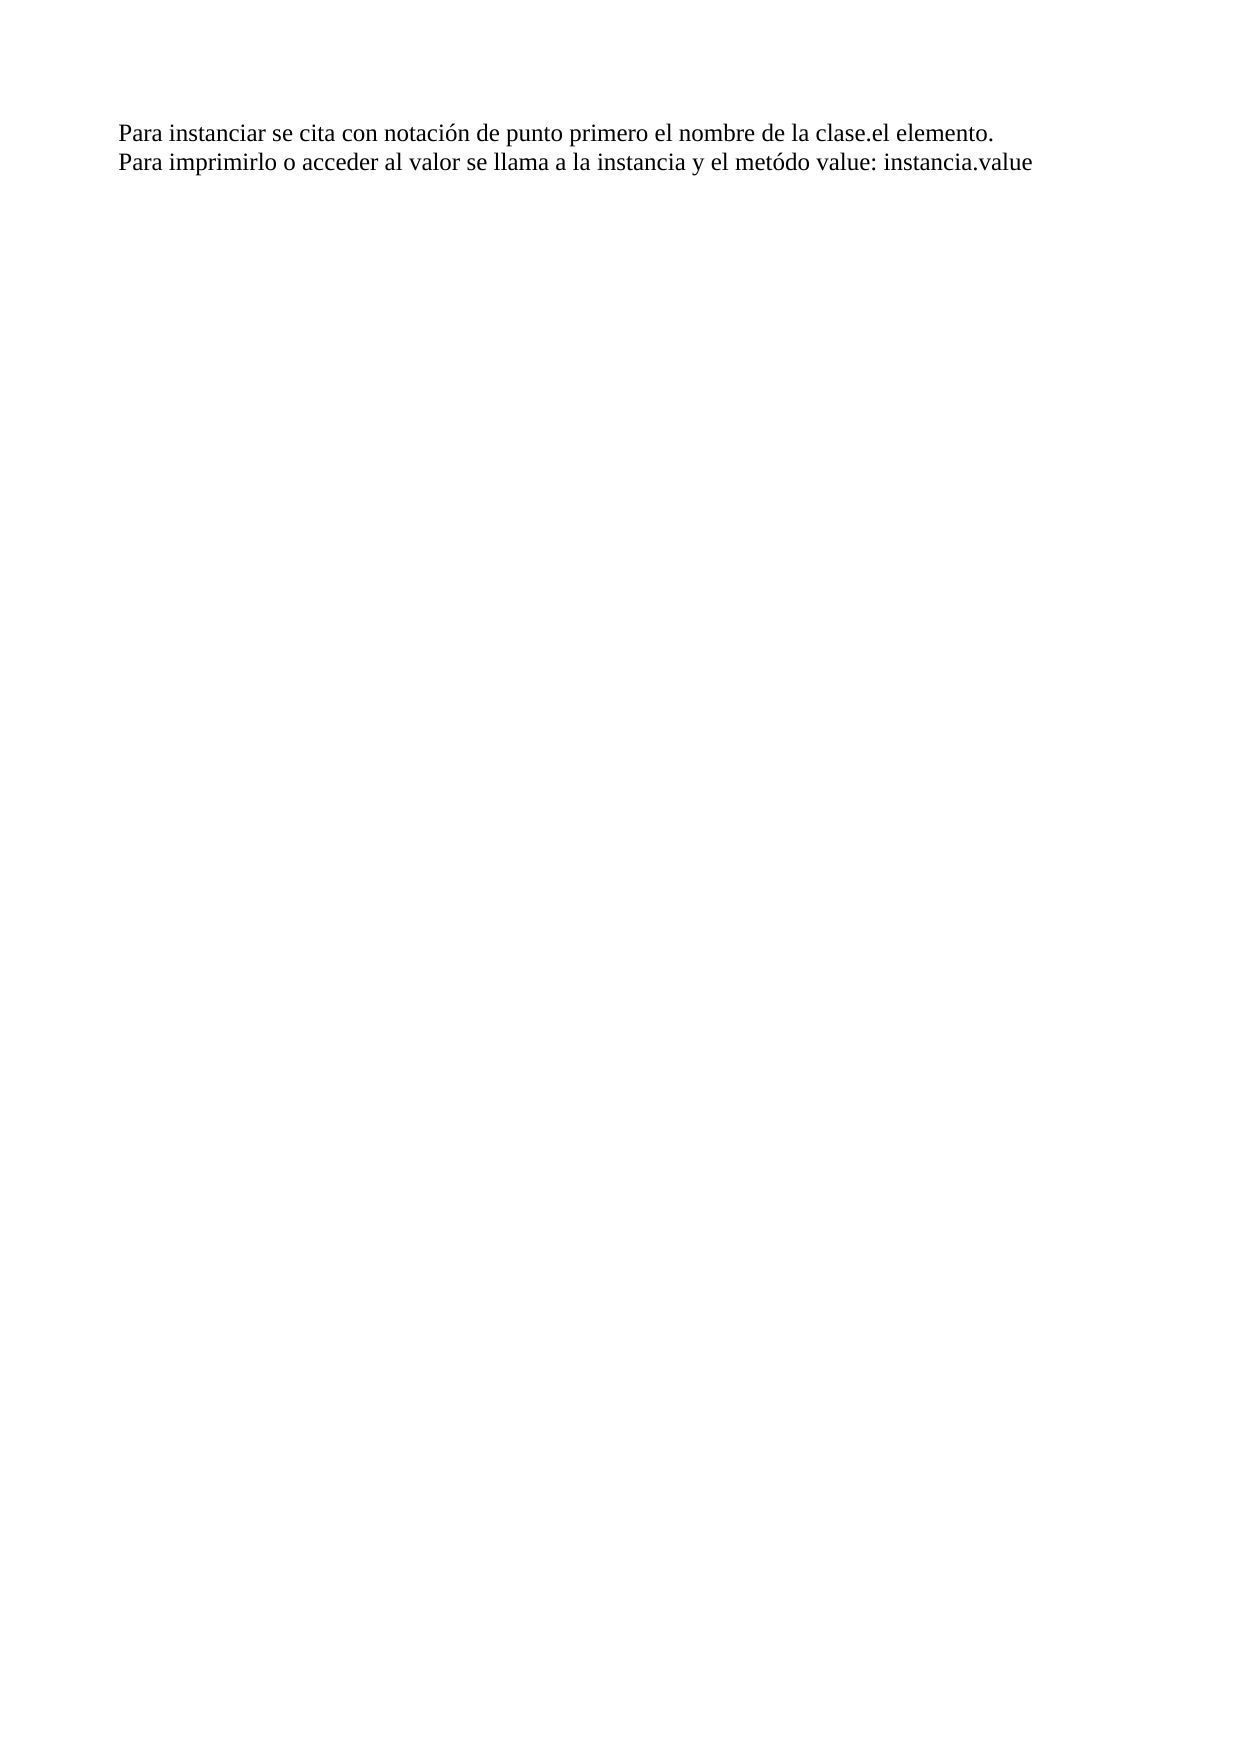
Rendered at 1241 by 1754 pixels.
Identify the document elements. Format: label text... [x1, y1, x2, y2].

text Para instanciar se cita con notación de punto primero el nombre de la clase.el elemento. [118, 118, 1122, 147]
text Para imprimirlo o acceder al valor se llama a la instancia y el metódo value: instancia.value [118, 147, 1122, 176]
